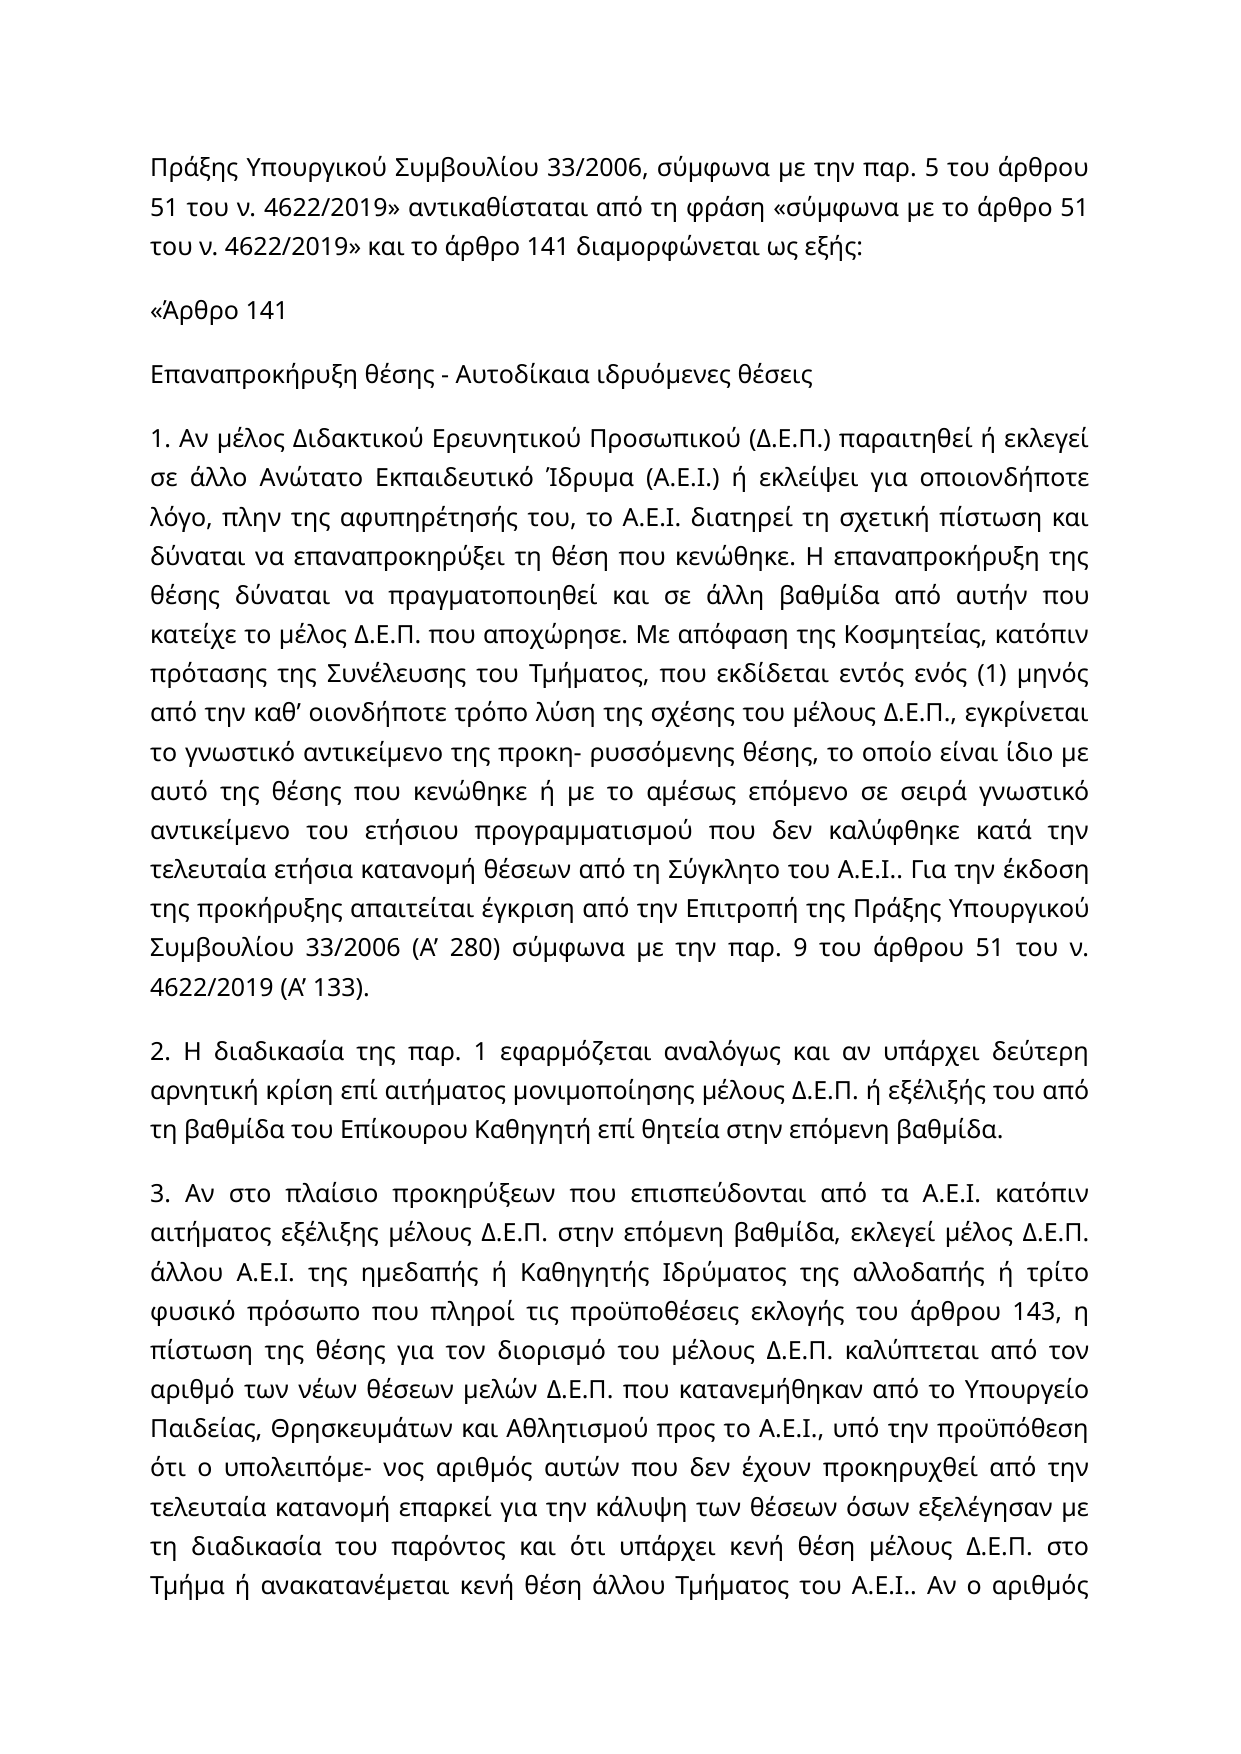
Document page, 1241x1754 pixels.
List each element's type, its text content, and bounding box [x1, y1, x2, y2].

text «Άρθρο 141 [150, 292, 1090, 327]
text 1. Αν μέλος Διδακτικού Ερευνητικού Προσωπικού (Δ.Ε.Π.) παραιτηθεί ή εκλεγεί σε άλλο Ανώτατο Εκπαιδευτικό Ίδρυμα (Α.Ε.Ι.) ή εκλείψει για οποιονδήποτε λόγο, πλην της αφυπηρέτησής του, το Α.Ε.Ι. διατηρεί τη σχετική πίστωση και δύναται να επαναπροκηρύξει τη θέση που κενώθηκε. Η επαναπροκήρυξη της θέσης δύναται να πραγματοποιηθεί και σε άλλη βαθμίδα από αυτήν που κατείχε το μέλος Δ.Ε.Π. που αποχώρησε. Με απόφαση της Κοσμητείας, κατόπιν πρότασης της Συνέλευσης του Τμήματος, που εκδίδεται εντός ενός (1) μηνός από την καθ’ οιονδήποτε τρόπο λύση της σχέσης του μέλους Δ.Ε.Π., εγκρίνεται το γνωστικό αντικείμενο της προκη- ρυσσόμενης θέσης, το οποίο είναι ίδιο με αυτό της θέσης που κενώθηκε ή με το αμέσως επόμενο σε σειρά γνωστικό αντικείμενο του ετήσιου προγραμματισμού που δεν καλύφθηκε κατά την τελευταία ετήσια κατανομή θέσεων από τη Σύγκλητο του Α.Ε.Ι.. Για την έκδοση της προκήρυξης απαιτείται έγκριση από την Επιτροπή της Πράξης Υπουργικού Συμβουλίου 33/2006 (Α’ 280) σύμφωνα με την παρ. 9 του άρθρου 51 του ν. 4622/2019 (Α’ 133). [150, 421, 1090, 1003]
text 3. Αν στο πλαίσιο προκηρύξεων που επισπεύδονται από τα Α.Ε.Ι. κατόπιν αιτήματος εξέλιξης μέλους Δ.Ε.Π. στην επόμενη βαθμίδα, εκλεγεί μέλος Δ.Ε.Π. άλλου Α.Ε.Ι. της ημεδαπής ή Καθηγητής Ιδρύματος της αλλοδαπής ή τρίτο φυσικό πρόσωπο που πληροί τις προϋποθέσεις εκλογής του άρθρου 143, η πίστωση της θέσης για τον διορισμό του μέλους Δ.Ε.Π. καλύπτεται από τον αριθμό των νέων θέσεων μελών Δ.Ε.Π. που κατανεμήθηκαν από το Υπουργείο Παιδείας, Θρησκευμάτων και Αθλητισμού προς το Α.Ε.Ι., υπό την προϋπόθεση ότι ο υπολειπόμε- νος αριθμός αυτών που δεν έχουν προκηρυχθεί από την τελευταία κατανομή επαρκεί για την κάλυψη των θέσεων όσων εξελέγησαν με τη διαδικασία του παρόντος και ότι υπάρχει κενή θέση μέλους Δ.Ε.Π. στο Τμήμα ή ανακατανέμεται κενή θέση άλλου Τμήματος του Α.Ε.Ι.. Αν ο αριθμός [150, 1176, 1090, 1602]
text 2. Η διαδικασία της παρ. 1 εφαρμόζεται αναλόγως και αν υπάρχει δεύτερη αρνητική κρίση επί αιτήματος μονιμοποίησης μέλους Δ.Ε.Π. ή εξέλιξής του από τη βαθμίδα του Επίκουρου Καθηγητή επί θητεία στην επόμενη βαθμίδα. [150, 1033, 1090, 1146]
text Επαναπροκήρυξη θέσης - Αυτοδίκαια ιδρυόμενες θέσεις [150, 357, 1090, 391]
text Πράξης Υπουργικού Συμβουλίου 33/2006, σύμφωνα με την παρ. 5 του άρθρου 51 του ν. 4622/2019» αντικαθίσταται από τη φράση «σύμφωνα με το άρθρο 51 του ν. 4622/2019» και το άρθρο 141 διαμορφώνεται ως εξής: [150, 150, 1090, 262]
